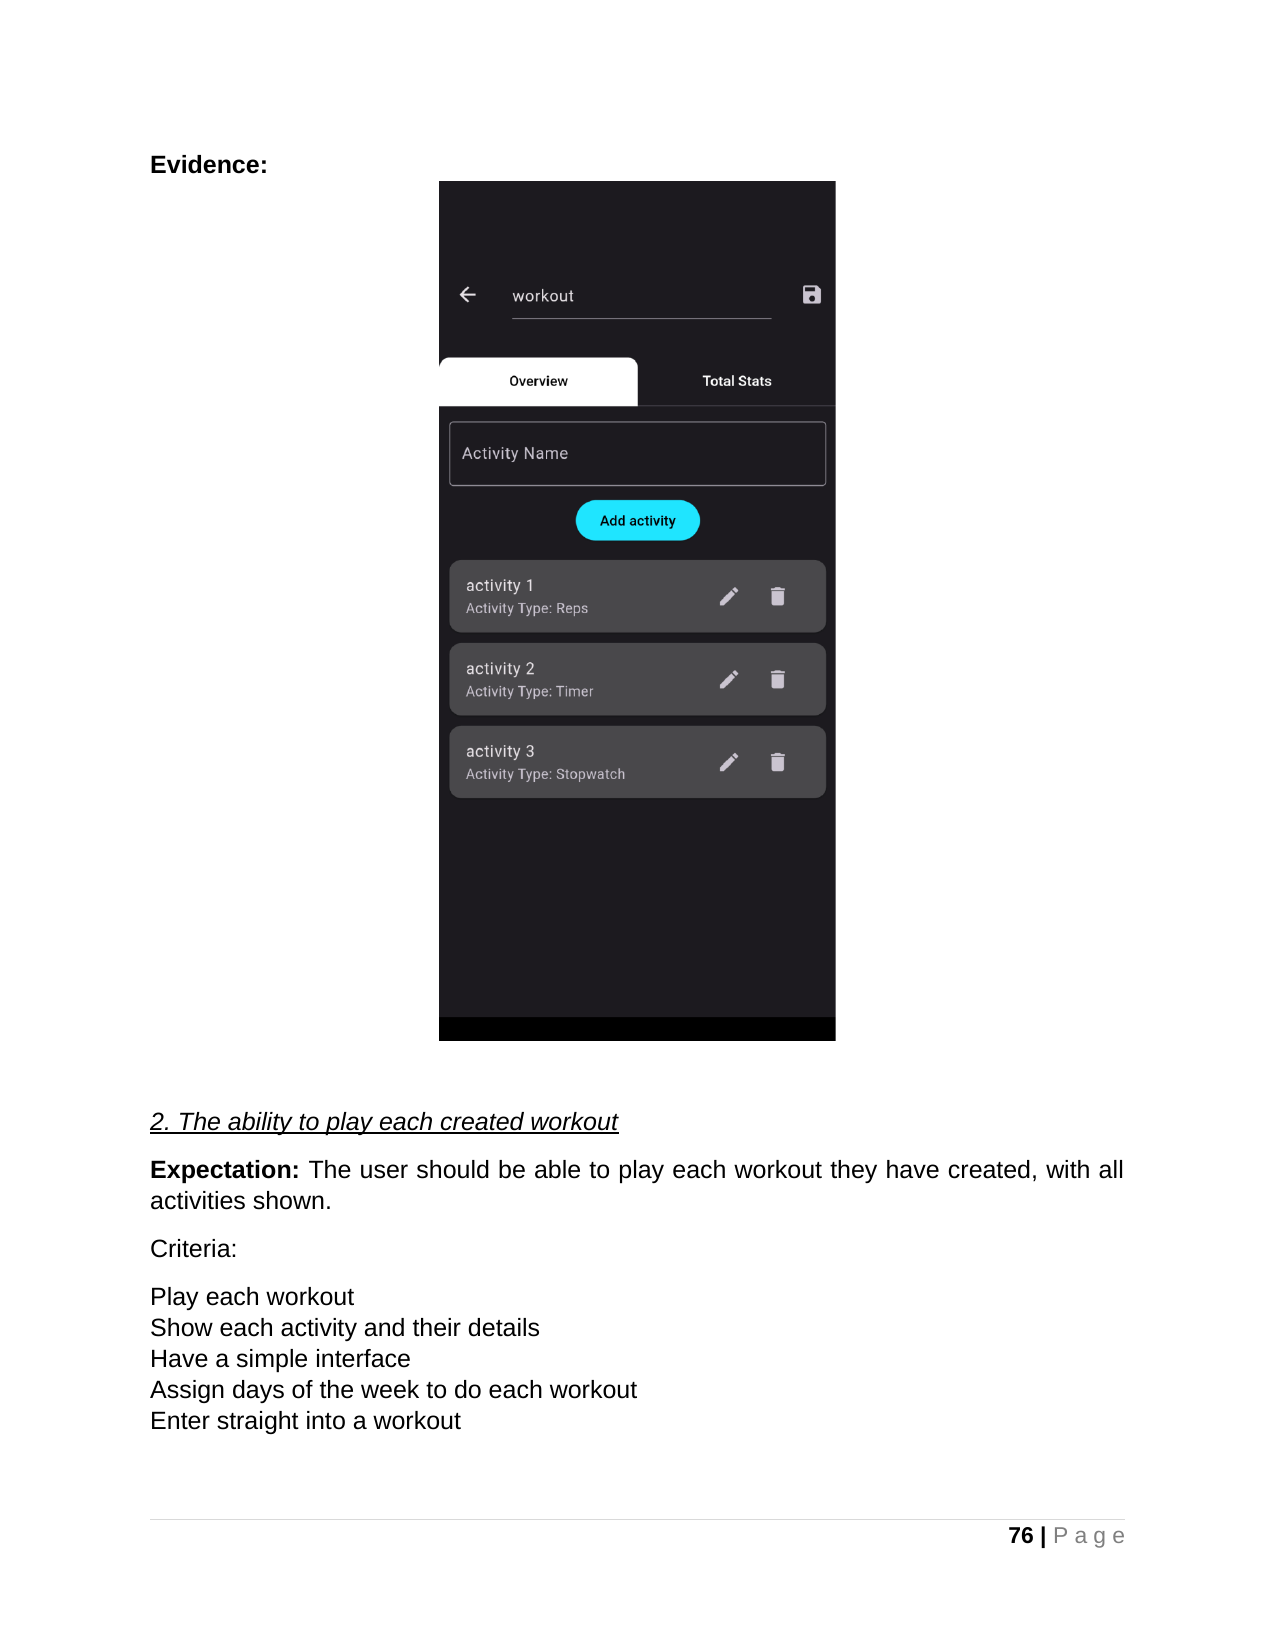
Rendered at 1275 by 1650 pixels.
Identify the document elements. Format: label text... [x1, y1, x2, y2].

list Have a simple interface [150, 1343, 1125, 1372]
text Expectation: The user should be able to play each workout they have created, with all activities shown. [150, 1155, 1125, 1215]
list Evidence: [150, 150, 1125, 179]
list Show each activity and their details [150, 1312, 1125, 1341]
list Play each workout [150, 1281, 1125, 1310]
list Assign days of the week to do each workout [150, 1374, 1125, 1403]
list Enter straight into a workout [150, 1406, 1125, 1434]
list 2. The ability to play each created workout [150, 1107, 1125, 1136]
text Criteria: [150, 1234, 1125, 1262]
picture [439, 181, 836, 1041]
